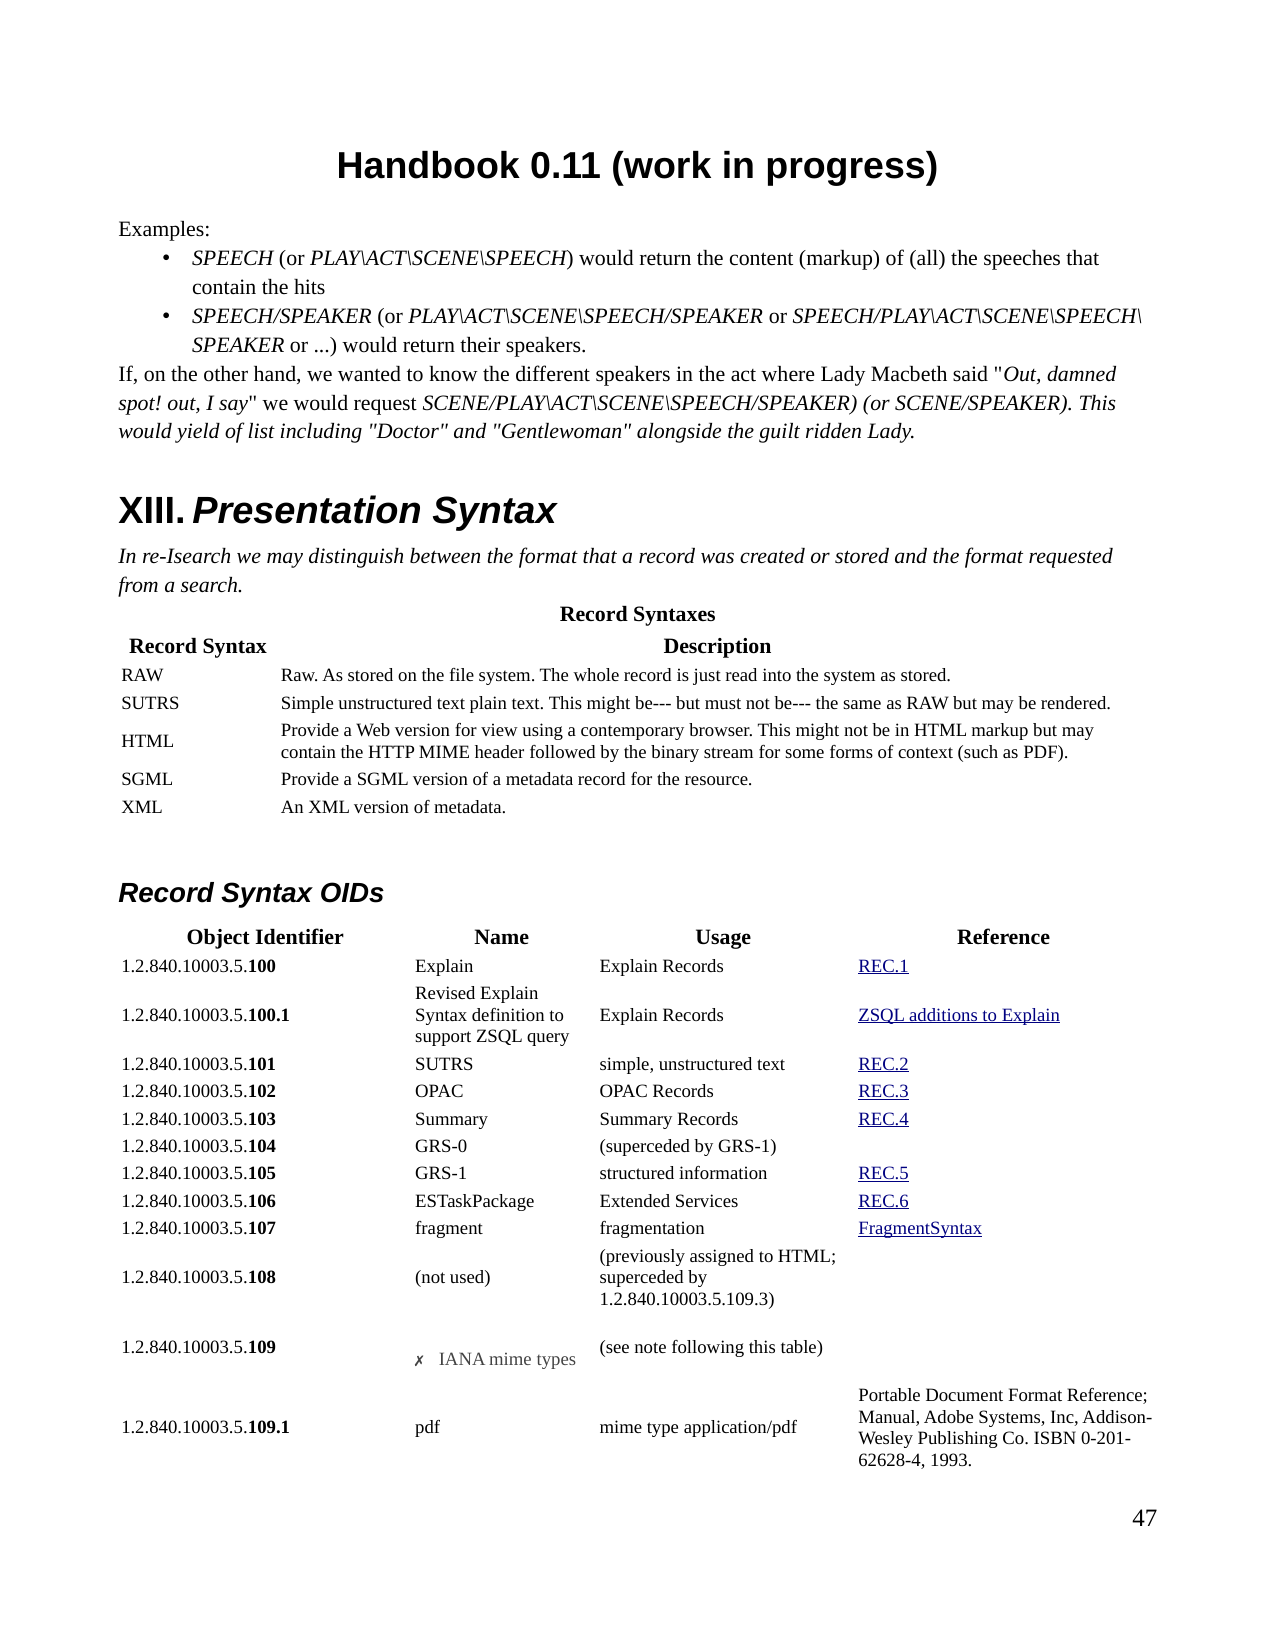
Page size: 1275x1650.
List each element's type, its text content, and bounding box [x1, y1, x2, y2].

table_cell REC.4 [855, 1105, 1157, 1132]
table_cell 1.2.840.10003.5.107 [118, 1214, 412, 1242]
table_cell 1.2.840.10003.5.100.1 [118, 979, 412, 1050]
table_cell Explain [412, 952, 596, 979]
table_cell 1.2.840.10003.5.104 [118, 1132, 412, 1159]
table_header Reference [855, 921, 1157, 952]
table_cell 1.2.840.10003.5.102 [118, 1077, 412, 1104]
table_cell Explain Records [596, 952, 855, 979]
list SPEECH (or PLAY\ACT\SCENE\SPEECH) would return the content (markup) of (all) the speeches that contain the hits [162, 245, 1157, 299]
table_cell HTML [118, 716, 278, 765]
table_cell [855, 1312, 1157, 1381]
table_header Record Syntax [118, 630, 278, 661]
table_cell 1.2.840.10003.5.109 [118, 1312, 412, 1381]
table_cell REC.3 [855, 1077, 1157, 1104]
table_cell 1.2.840.10003.5.101 [118, 1050, 412, 1077]
table_header Object Identifier [118, 921, 412, 952]
table_cell REC.2 [855, 1050, 1157, 1077]
table_cell ESTaskPackage [412, 1187, 596, 1214]
table_cell 1.2.840.10003.5.106 [118, 1187, 412, 1214]
table_header Description [278, 630, 1157, 661]
subtitle Record Syntax OIDs [118, 876, 1157, 908]
table_cell REC.1 [855, 952, 1157, 979]
table_cell SUTRS [118, 689, 278, 716]
table_cell [855, 1242, 1157, 1312]
text Record Syntaxes [118, 601, 1157, 627]
table_cell An XML version of metadata. [278, 793, 1157, 820]
table_cell SUTRS [412, 1050, 596, 1077]
table_cell Provide a SGML version of a metadata record for the resource. [278, 765, 1157, 793]
table_cell REC.6 [855, 1187, 1157, 1214]
table_cell Explain Records [596, 979, 855, 1050]
table_cell Revised Explain Syntax definition to support ZSQL query [412, 979, 596, 1050]
table_cell fragment [412, 1214, 596, 1242]
text If, on the other hand, we wanted to know the different speakers in the act where Lady Macbeth said "Out, damned spot! out, I say" we would request SCENE/PLAY\ACT\SCENE\SPEECH/SPEAKER) (or SCENE/SPEAKER). This would yield of list including "Doctor" and "Gentlewoman" alongside the guilt ridden Lady. [118, 361, 1157, 444]
table_cell FragmentSyntax [855, 1214, 1157, 1242]
table_cell Simple unstructured text plain text. This might be--- but must not be--- the same as RAW but may be rendered. [278, 689, 1157, 716]
table_cell 1.2.840.10003.5.105 [118, 1159, 412, 1187]
table_cell Extended Services [596, 1187, 855, 1214]
table_cell (superceded by GRS-1) [596, 1132, 855, 1159]
list SPEECH/SPEAKER (or PLAY\ACT\SCENE\SPEECH/SPEAKER or SPEECH/PLAY\ACT\SCENE\SPEECH\SPEAKER or ...) would return their speakers. [162, 303, 1157, 357]
table_cell GRS-0 [412, 1132, 596, 1159]
table_cell Summary [412, 1105, 596, 1132]
table_cell Portable Document Format Reference; Manual, Adobe Systems, Inc, Addison-Wesley Publishing Co. ISBN 0-201-62628-4, 1993. [855, 1381, 1157, 1473]
table_cell OPAC [412, 1077, 596, 1104]
subtitle Presentation Syntax [118, 487, 1157, 531]
table_cell XML [118, 793, 278, 820]
table_cell RAW [118, 661, 278, 689]
table_cell 1.2.840.10003.5.100 [118, 952, 412, 979]
table_cell (not used) [412, 1242, 596, 1312]
table_header Name [412, 921, 596, 952]
table_cell structured information [596, 1159, 855, 1187]
table_cell simple, unstructured text [596, 1050, 855, 1077]
table_cell 1.2.840.10003.5.103 [118, 1105, 412, 1132]
table_cell REC.5 [855, 1159, 1157, 1187]
table_cell Raw. As stored on the file system. The whole record is just read into the system as stored. [278, 661, 1157, 689]
table_cell OPAC Records [596, 1077, 855, 1104]
table_cell ZSQL additions to Explain [855, 979, 1157, 1050]
table_cell mime type application/pdf [596, 1381, 855, 1473]
table_cell Summary Records [596, 1105, 855, 1132]
table_header Usage [596, 921, 855, 952]
text In re-Isearch we may distinguish between the format that a record was created or stored and the format requested from a search. [118, 543, 1157, 598]
table_cell 1.2.840.10003.5.108 [118, 1242, 412, 1312]
table_cell fragmentation [596, 1214, 855, 1242]
table_cell IANA mime types [412, 1312, 596, 1381]
text Examples: [118, 216, 1157, 241]
table_cell (previously assigned to HTML; superceded by 1.2.840.10003.5.109.3) [596, 1242, 855, 1312]
table_cell SGML [118, 765, 278, 793]
table_cell 1.2.840.10003.5.109.1 [118, 1381, 412, 1473]
table_cell (see note following this table) [596, 1312, 855, 1381]
table_cell pdf [412, 1381, 596, 1473]
table_cell GRS-1 [412, 1159, 596, 1187]
table_cell Provide a Web version for view using a contemporary browser. This might not be in HTML markup but may contain the HTTP MIME header followed by the binary stream for some forms of context (such as PDF). [278, 716, 1157, 765]
table_cell [855, 1132, 1157, 1159]
